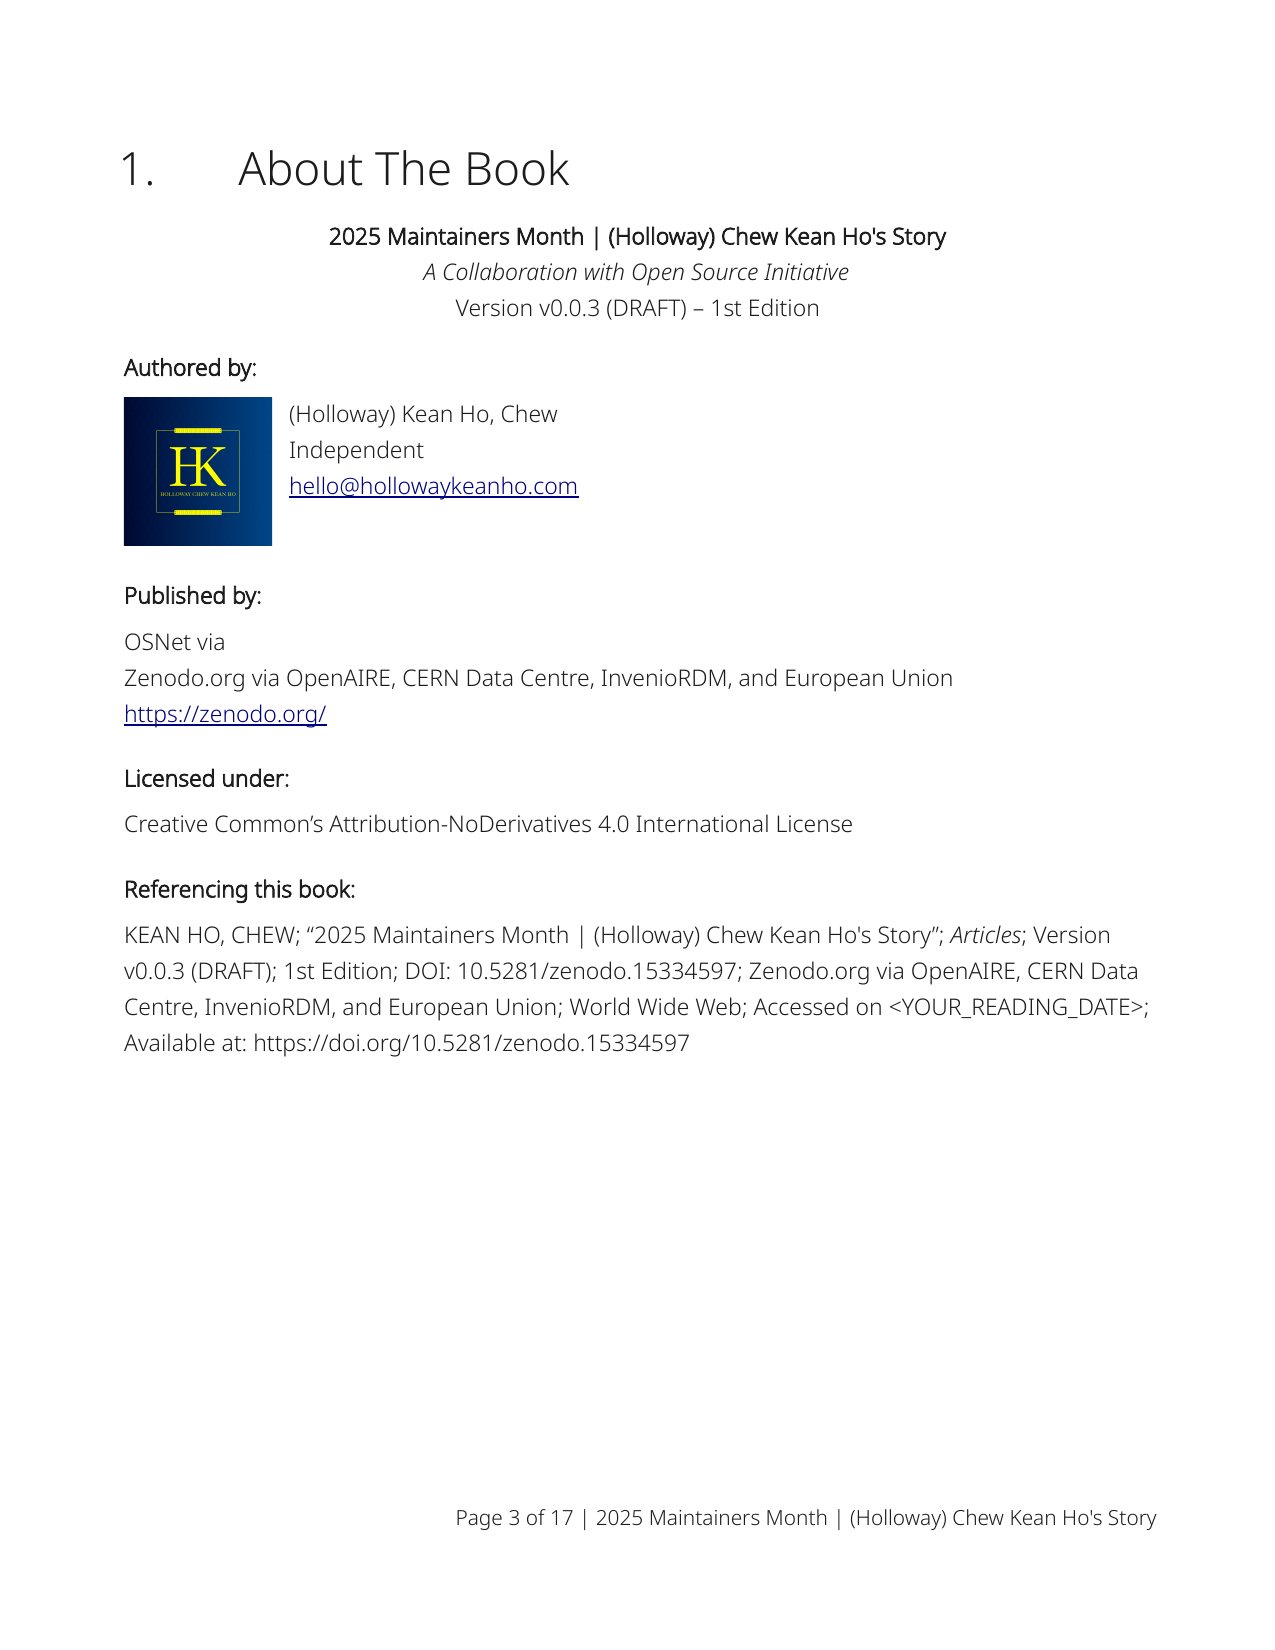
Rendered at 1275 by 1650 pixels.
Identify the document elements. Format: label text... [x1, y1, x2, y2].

table_cell KEAN HO, CHEW; “2025 Maintainers Month | (Holloway) Chew Kean Ho's Story”; Articles; Version v0.0.3 (DRAFT); 1st Edition; DOI: 10.5281/zenodo.15334597; Zenodo.org via OpenAIRE, CERN Data Centre, InvenioRDM, and European Union; World Wide Web; Accessed on <YOUR_READING_DATE>; Available at: https://doi.org/10.5281/zenodo.15334597 [118, 914, 1157, 1078]
table_cell [118, 849, 1157, 867]
text 2025 Maintainers Month | (Holloway) Chew Kean Ho's Story [118, 220, 1157, 251]
subtitle About The Book [118, 136, 1157, 198]
table_cell Published by: [118, 573, 1157, 620]
table_cell OSNet via Zenodo.org via OpenAIRE, CERN Data Centre, InvenioRDM, and European Union https://zenodo.org/ [118, 620, 1157, 738]
table_cell [118, 392, 283, 556]
table_cell [118, 556, 1157, 573]
table_cell Referencing this book: [118, 867, 1157, 914]
table_cell Creative Common’s Attribution-NoDerivatives 4.0 International License [118, 803, 1157, 849]
text Version v0.0.3 (DRAFT) – 1st Edition [118, 292, 1157, 323]
table_cell Licensed under: [118, 756, 1157, 803]
text A Collaboration with Open Source Initiative [118, 256, 1157, 287]
table_cell Authored by: [118, 345, 1157, 392]
picture [123, 397, 273, 546]
table_header [118, 328, 1157, 345]
table_cell [118, 738, 1157, 756]
table_cell (Holloway) Kean Ho, Chew Independent hello@hollowaykeanho.com [283, 392, 1157, 556]
